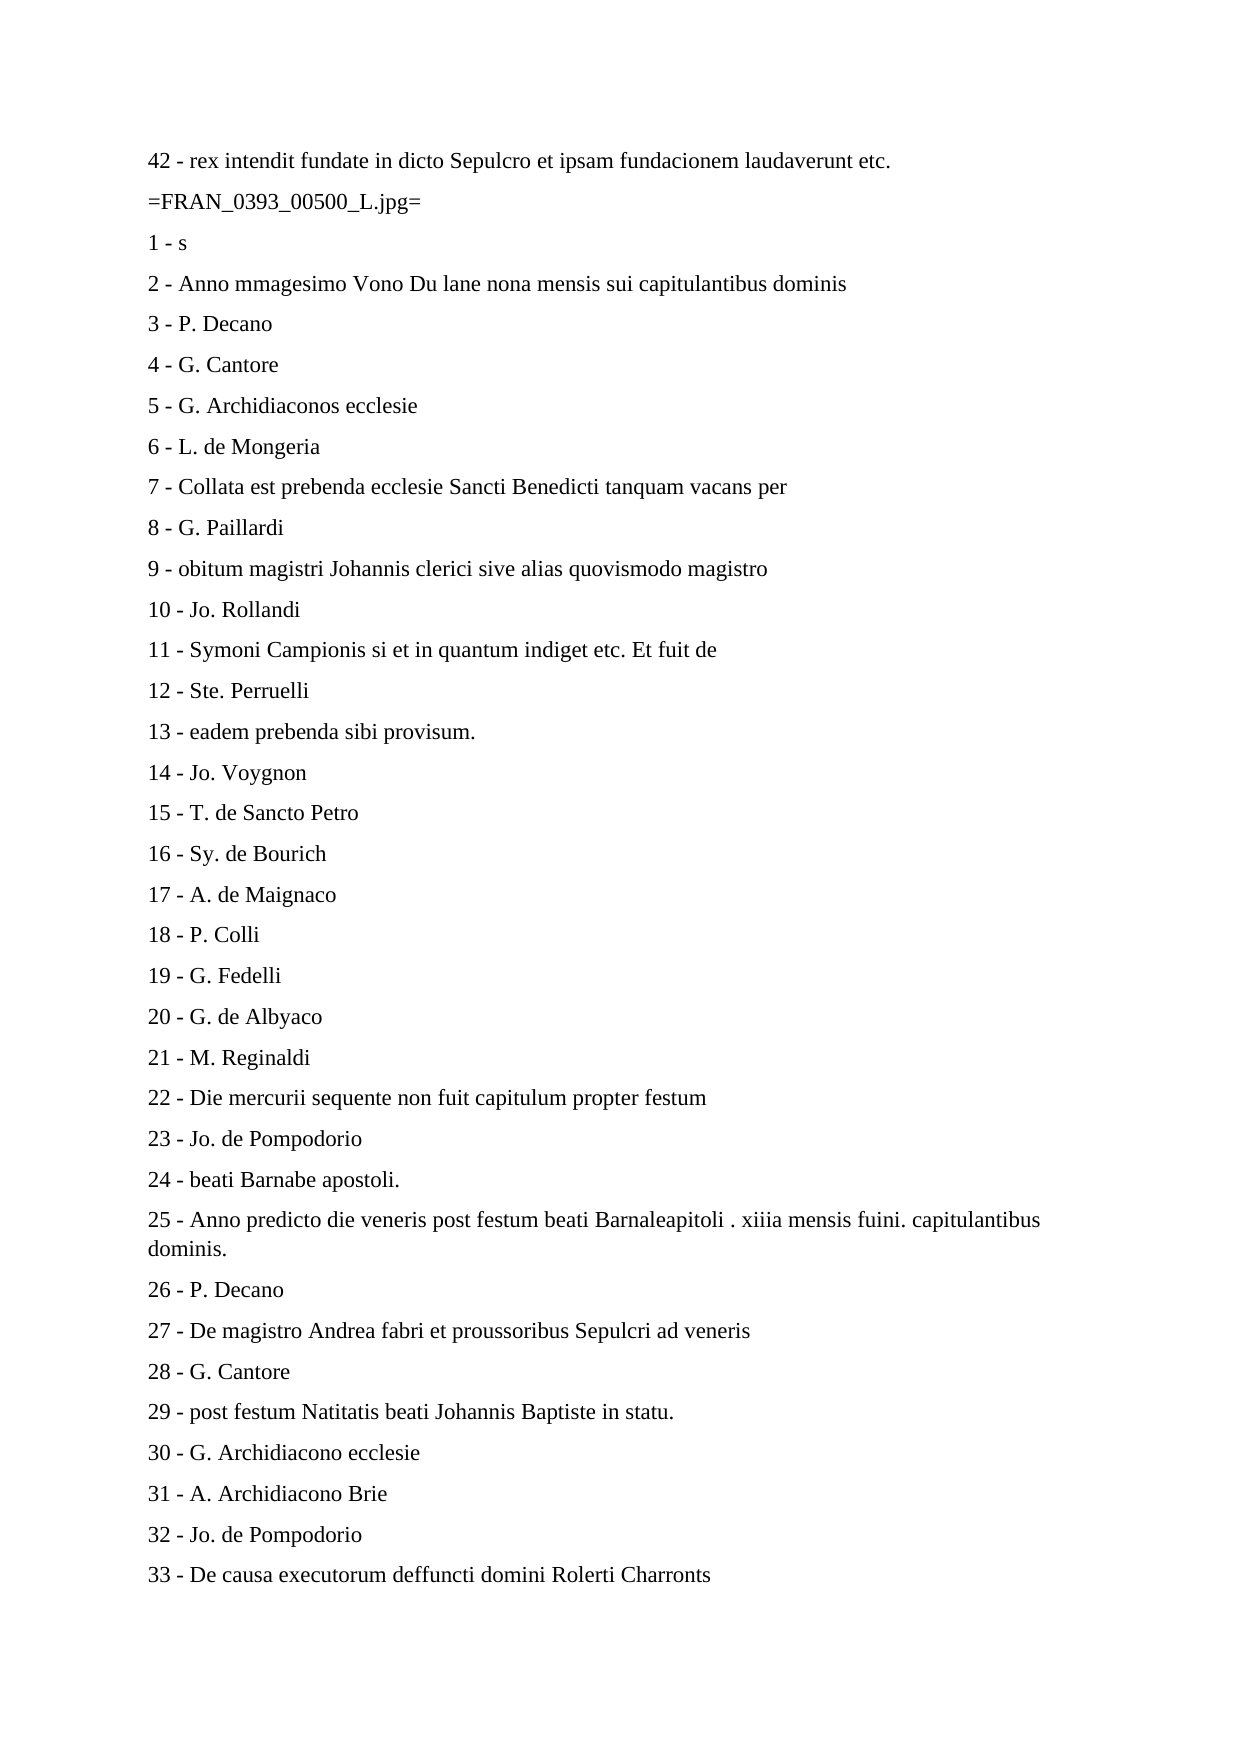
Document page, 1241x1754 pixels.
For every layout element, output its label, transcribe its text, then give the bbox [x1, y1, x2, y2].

text 14 - Jo. Voygnon [148, 758, 1093, 785]
text 5 - G. Archidiaconos ecclesie [148, 392, 1093, 418]
text 42 - rex intendit fundate in dicto Sepulcro et ipsam fundacionem laudaverunt etc. [148, 148, 1093, 174]
text 23 - Jo. de Pompodorio [148, 1125, 1093, 1151]
text 22 - Die mercurii sequente non fuit capitulum propter festum [148, 1084, 1093, 1111]
text 9 - obitum magistri Johannis clerici sive alias quovismodo magistro [148, 555, 1093, 581]
text 29 - post festum Natitatis beati Johannis Baptiste in statu. [148, 1398, 1093, 1425]
text 10 - Jo. Rollandi [148, 596, 1093, 622]
text 15 - T. de Sancto Petro [148, 799, 1093, 826]
text 13 - eadem prebenda sibi provisum. [148, 718, 1093, 744]
text 21 - M. Reginaldi [148, 1044, 1093, 1070]
text 1 - s [148, 229, 1093, 255]
text 17 - A. de Maignaco [148, 881, 1093, 907]
text 2 - Anno mmagesimo Vono Du lane nona mensis sui capitulantibus dominis [148, 270, 1093, 296]
text 3 - P. Decano [148, 311, 1093, 337]
text 18 - P. Colli [148, 921, 1093, 948]
text 27 - De magistro Andrea fabri et proussoribus Sepulcri ad veneris [148, 1317, 1093, 1343]
text 12 - Ste. Perruelli [148, 677, 1093, 703]
text 16 - Sy. de Bourich [148, 840, 1093, 866]
text 19 - G. Fedelli [148, 962, 1093, 988]
text 11 - Symoni Campionis si et in quantum indiget etc. Et fuit de [148, 636, 1093, 663]
text 28 - G. Cantore [148, 1358, 1093, 1384]
text 24 - beati Barnabe apostoli. [148, 1166, 1093, 1192]
text 20 - G. de Albyaco [148, 1003, 1093, 1029]
text 6 - L. de Mongeria [148, 433, 1093, 459]
text =FRAN_0393_00500_L.jpg= [148, 188, 1093, 215]
text 32 - Jo. de Pompodorio [148, 1521, 1093, 1547]
text 7 - Collata est prebenda ecclesie Sancti Benedicti tanquam vacans per [148, 473, 1093, 500]
text 31 - A. Archidiacono Brie [148, 1480, 1093, 1506]
text 30 - G. Archidiacono ecclesie [148, 1439, 1093, 1466]
text 25 - Anno predicto die veneris post festum beati Barnaleapitoli . xiiia mensis fuini. capitulantibus dominis. [148, 1207, 1093, 1262]
text 8 - G. Paillardi [148, 514, 1093, 541]
text 4 - G. Cantore [148, 351, 1093, 378]
text 26 - P. Decano [148, 1276, 1093, 1303]
text 33 - De causa executorum deffuncti domini Rolerti Charronts [148, 1561, 1093, 1588]
